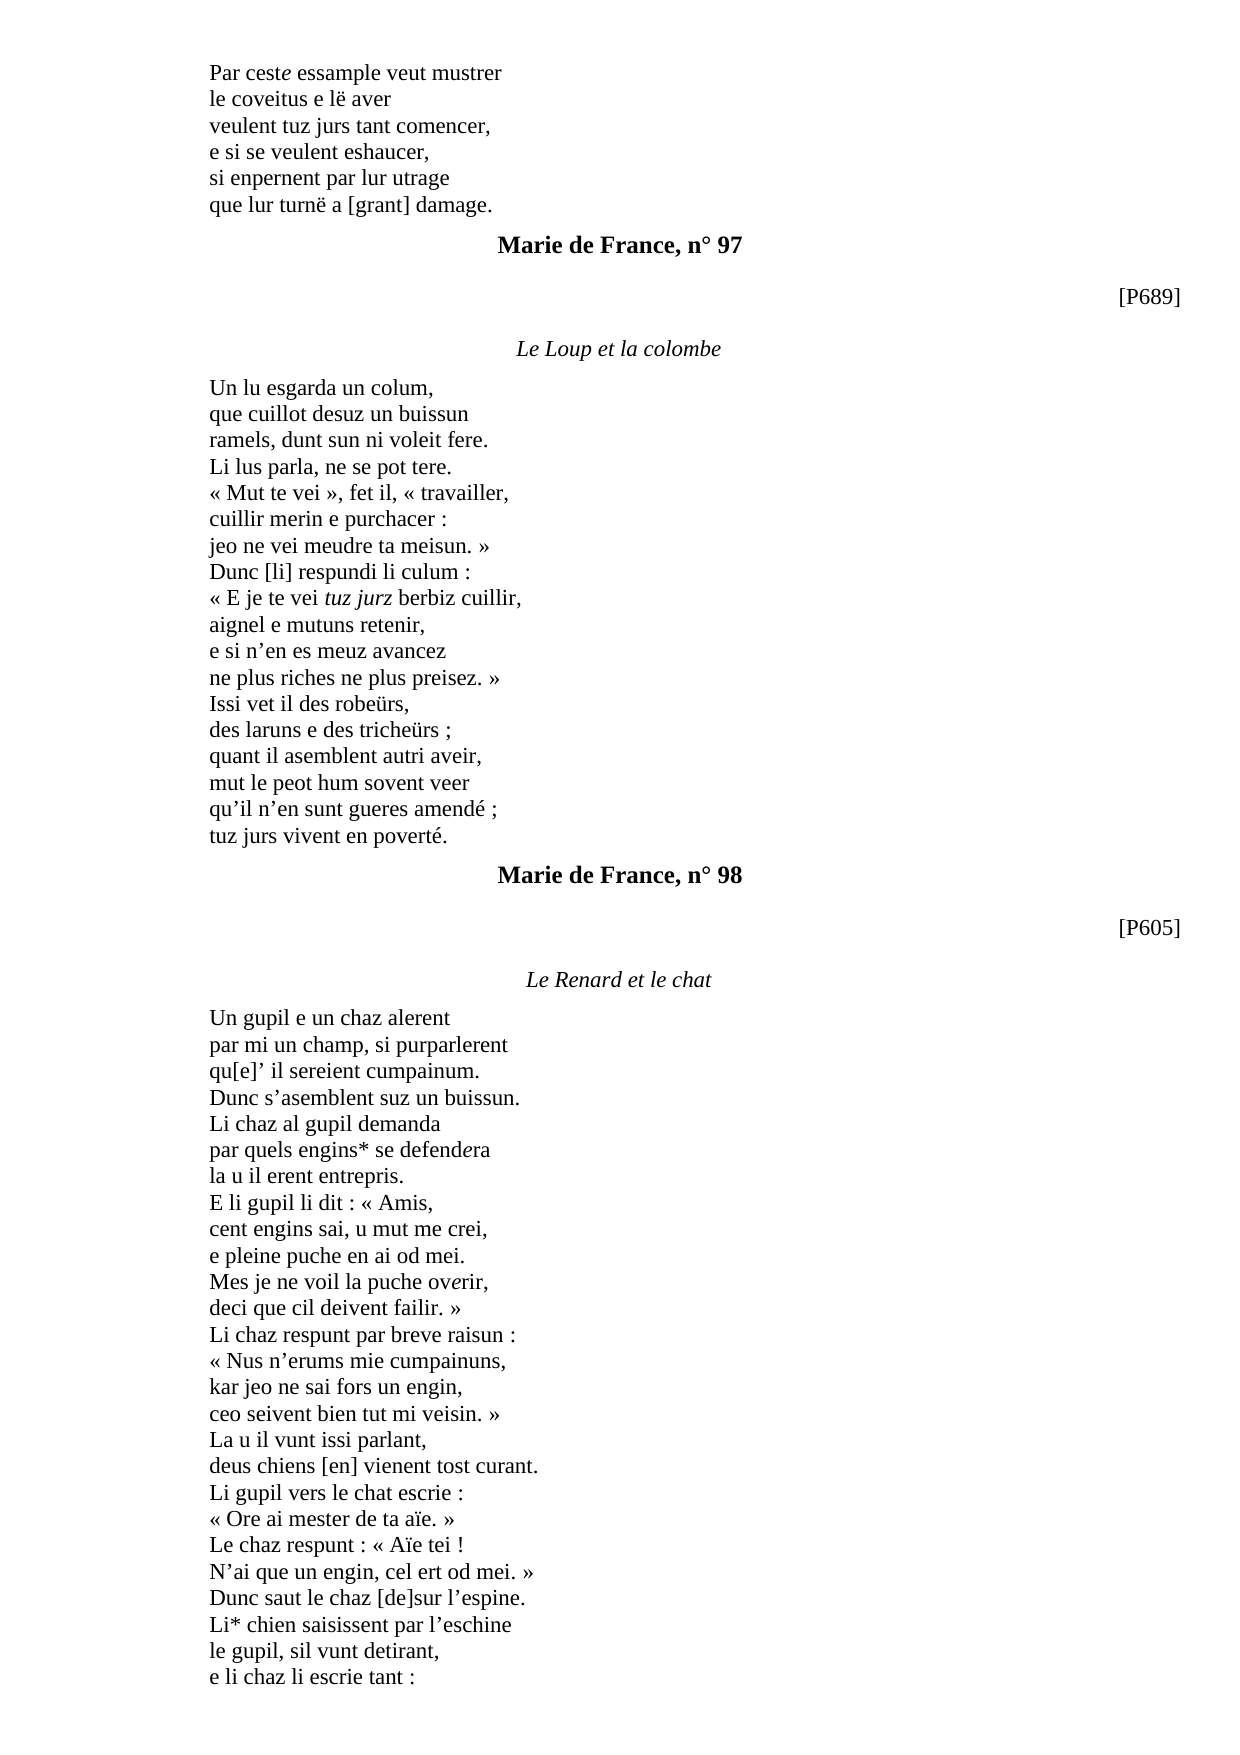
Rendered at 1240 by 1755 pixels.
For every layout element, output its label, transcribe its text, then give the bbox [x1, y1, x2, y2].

text « Nus n’erums mie cumpainuns, [209, 1347, 1181, 1373]
text Par ceste essample veut mustrer [209, 59, 1181, 85]
text e li chaz li escrie tant : [209, 1663, 1181, 1690]
text Le Renard et le chat [59, 966, 1181, 992]
text le gupil, sil vunt detirant, [209, 1637, 1181, 1663]
text jeo ne vei meudre ta meisun. » [209, 532, 1181, 558]
text deus chiens [en] vienent tost curant. [209, 1452, 1181, 1479]
text aignel e mutuns retenir, [209, 611, 1181, 637]
text qu[e]’ il sereient cumpainum. [209, 1057, 1181, 1083]
text E li gupil li dit : « Amis, [209, 1189, 1181, 1215]
text e si se veulent eshaucer, [209, 138, 1181, 164]
text [P605] [59, 914, 1181, 941]
text Un lu esgarda un colum, [209, 374, 1181, 400]
text que cuillot desuz un buissun [209, 400, 1181, 426]
text La u il vunt issi parlant, [209, 1426, 1181, 1452]
text des laruns e des tricheürs ; [209, 716, 1181, 743]
text Issi vet il des robeürs, [209, 690, 1181, 716]
text si enpernent par lur utrage [209, 164, 1181, 191]
text par mi un champ, si purparlerent [209, 1031, 1181, 1057]
text Le Loup et la colombe [59, 335, 1181, 361]
text [P689] [59, 283, 1181, 310]
text e pleine puche en ai od mei. [209, 1242, 1181, 1268]
text « E je te vei tuz jurz berbiz cuillir, [209, 584, 1181, 611]
text kar jeo ne sai fors un engin, [209, 1373, 1181, 1400]
text e si n’en es meuz avancez [209, 637, 1181, 663]
text Mes je ne voil la puche overir, [209, 1268, 1181, 1294]
text la u il erent entrepris. [209, 1163, 1181, 1189]
text Li chaz al gupil demanda [209, 1110, 1181, 1136]
text cuillir merin e purchacer : [209, 505, 1181, 532]
text ramels, dunt sun ni voleit fere. [209, 426, 1181, 453]
text le coveitus e lë aver [209, 85, 1181, 112]
text que lur turnë a [grant] damage. [209, 191, 1181, 217]
text Marie de France, n° 98 [59, 861, 1181, 889]
text ne plus riches ne plus preisez. » [209, 663, 1181, 690]
text Dunc s’asemblent suz un buissun. [209, 1083, 1181, 1110]
text tuz jurs vivent en poverté. [209, 822, 1181, 848]
text deci que cil deivent failir. » [209, 1294, 1181, 1321]
text Un gupil e un chaz alerent [209, 1004, 1181, 1031]
text Dunc saut le chaz [de]sur l’espine. [209, 1584, 1181, 1611]
text Marie de France, n° 97 [59, 230, 1181, 258]
text veulent tuz jurs tant comencer, [209, 112, 1181, 138]
text Li* chien saisissent par l’eschine [209, 1611, 1181, 1637]
text quant il asemblent autri aveir, [209, 743, 1181, 769]
text qu’il n’en sunt gueres amendé ; [209, 795, 1181, 822]
text Dunc [li] respundi li culum : [209, 558, 1181, 584]
text cent engins sai, u mut me crei, [209, 1215, 1181, 1242]
text N’ai que un engin, cel ert od mei. » [209, 1558, 1181, 1584]
text « Mut te vei », fet il, « travailler, [209, 479, 1181, 505]
text Li lus parla, ne se pot tere. [209, 453, 1181, 479]
text « Ore ai mester de ta aïe. » [209, 1505, 1181, 1532]
text ceo seivent bien tut mi veisin. » [209, 1400, 1181, 1426]
text par quels engins* se defendera [209, 1136, 1181, 1163]
text Li gupil vers le chat escrie : [209, 1479, 1181, 1505]
text Le chaz respunt : « Aïe tei ! [209, 1532, 1181, 1558]
text Li chaz respunt par breve raisun : [209, 1321, 1181, 1347]
text mut le peot hum sovent veer [209, 769, 1181, 795]
